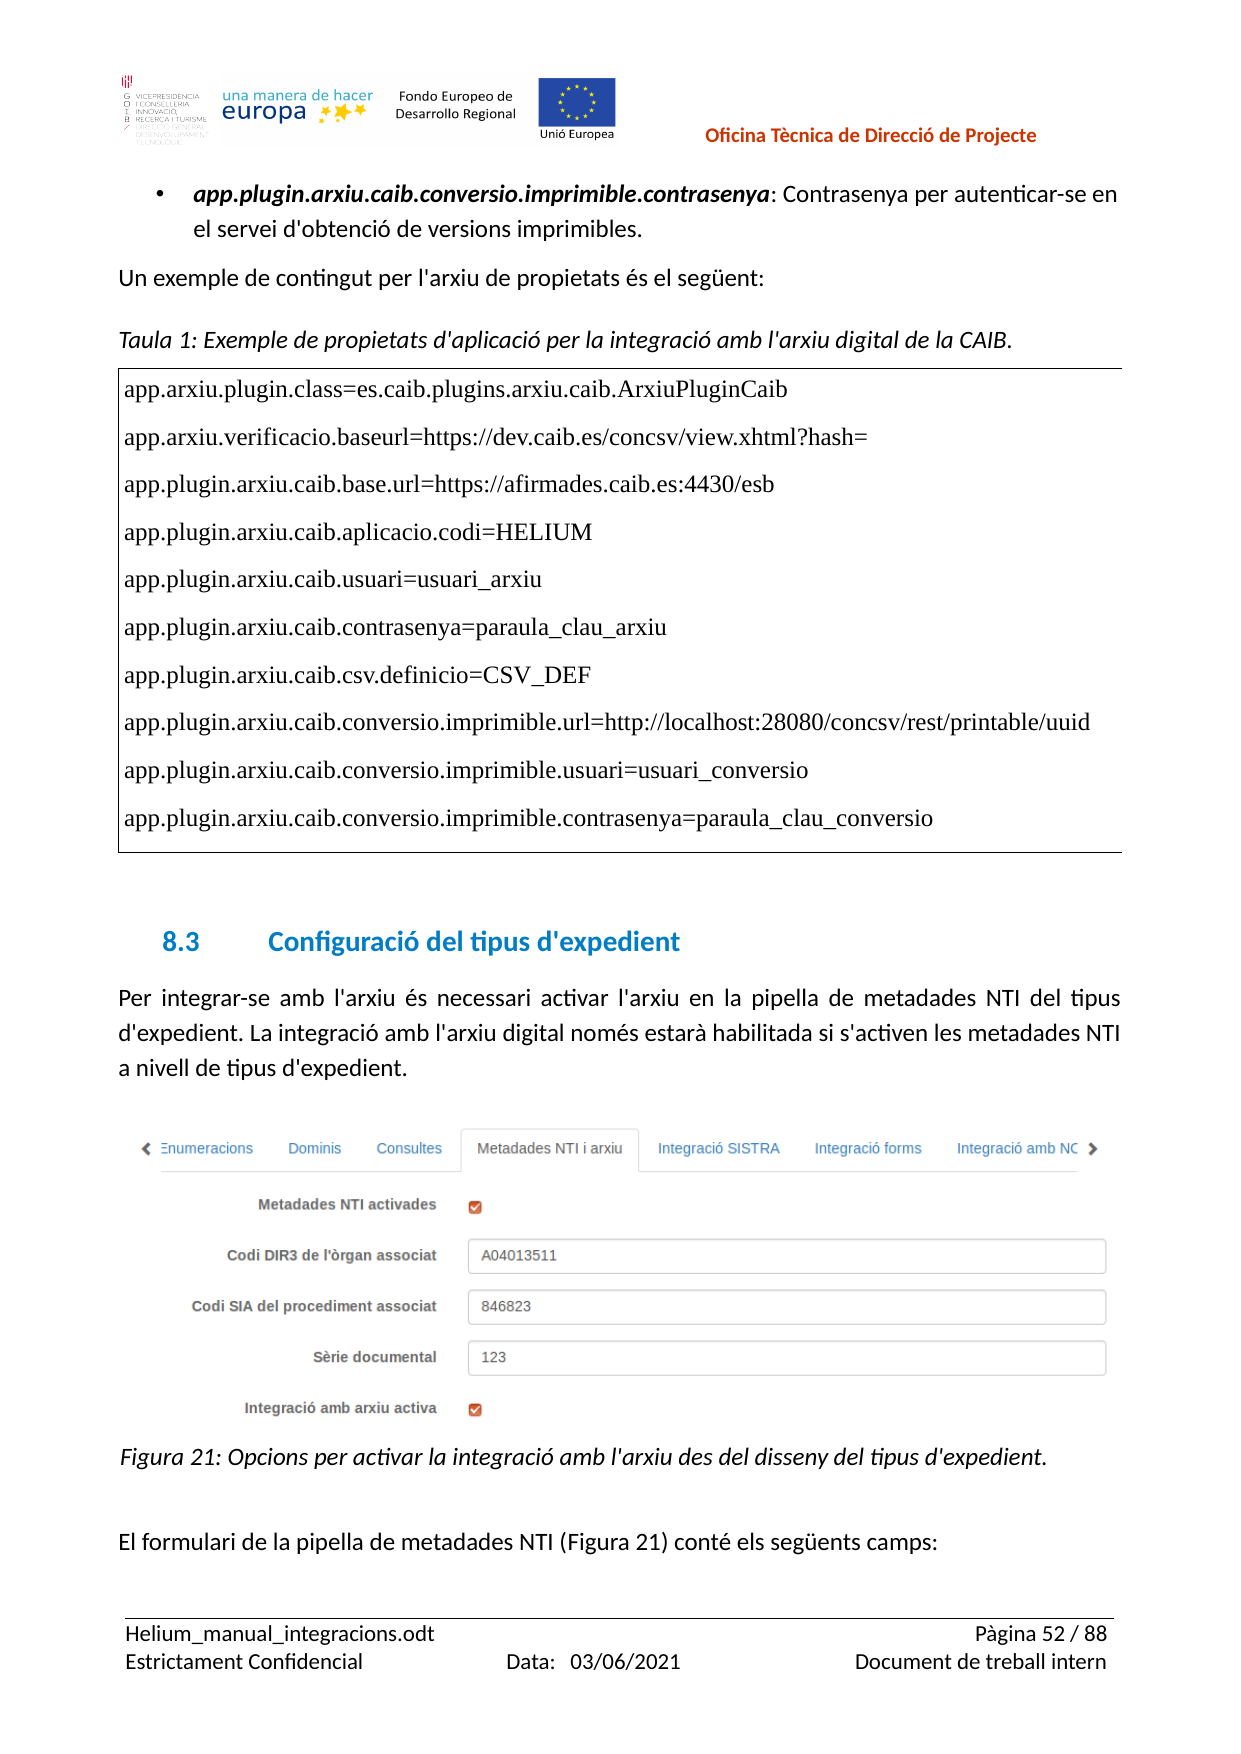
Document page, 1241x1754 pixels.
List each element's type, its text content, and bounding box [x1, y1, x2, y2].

subtitle Configuració del tipus d'expedient [156, 923, 1122, 958]
table_header app.arxiu.plugin.class=es.caib.plugins.arxiu.caib.ArxiuPluginCaib app.arxiu.verificacio.baseurl=https://dev.caib.es/concsv/view.xhtml?hash= app.plugin.arxiu.caib.base.url=https://afirmades.caib.es:4430/esb app.plugin.arxiu.caib.aplicacio.codi=HELIUM app.plugin.arxiu.caib.usuari=usuari_arxiu app.plugin.arxiu.caib.contrasenya=paraula_clau_arxiu app.plugin.arxiu.caib.csv.definicio=CSV_DEF app.plugin.arxiu.caib.conversio.imprimible.url=http://localhost:28080/concsv/rest/printable/uuid app.plugin.arxiu.caib.conversio.imprimible.usuari=usuari_conversio app.plugin.arxiu.caib.conversio.imprimible.contrasenya=paraula_clau_conversio [119, 369, 1122, 852]
picture [119, 1114, 1121, 1436]
picture [118, 73, 213, 147]
text El formulari de la pipella de metadades NTI (Figura 21) conté els següents camps: [118, 1526, 1122, 1557]
text Per integrar-se amb l'arxiu és necessari activar l'arxiu en la pipella de metadades NTI del tipus d'expedient. La integració amb l'arxiu digital només estarà habilitada si s'activen les metadades NTI a nivell de tipus d'expedient. [118, 982, 1122, 1083]
picture [219, 73, 621, 147]
list app.plugin.arxiu.caib.conversio.imprimible.contrasenya: Contrasenya per autenticar-se en el servei d'obtenció de versions imprimibles. [156, 178, 1122, 243]
text Figura 21: Opcions per activar la integració amb l'arxiu des del disseny del tipus d'expedient. [120, 1436, 1120, 1472]
text Taula 1: Exemple de propietats d'aplicació per la integració amb l'arxiu digital de la CAIB. [118, 324, 1122, 355]
text Un exemple de contingut per l'arxiu de propietats és el següent: [118, 262, 1122, 293]
